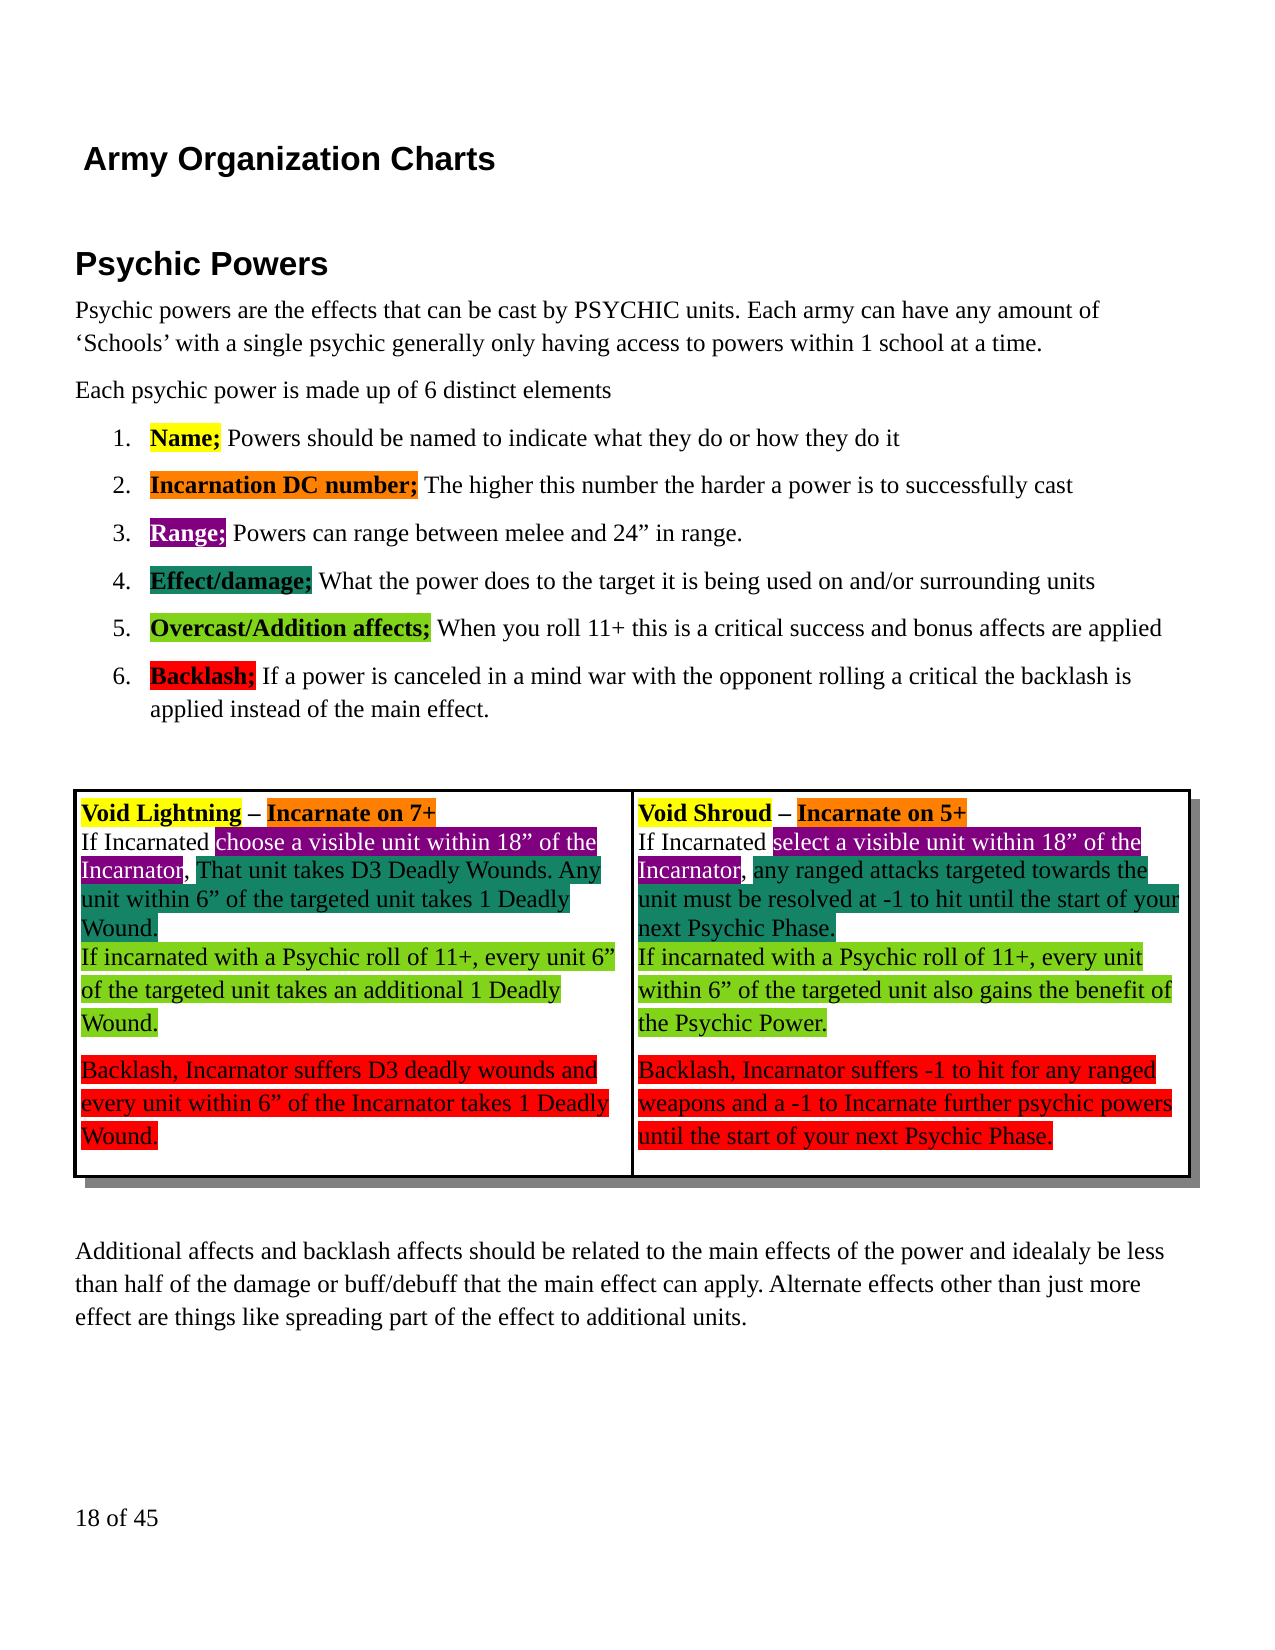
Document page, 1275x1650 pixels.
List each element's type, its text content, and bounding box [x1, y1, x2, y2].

text Psychic powers are the effects that can be cast by PSYCHIC units. Each army can have any amount of ‘Schools’ with a single psychic generally only having access to powers within 1 school at a time. [75, 295, 1200, 356]
list Incarnation DC number; The higher this number the harder a power is to successfully cast [112, 471, 1200, 499]
list Backlash; If a power is canceled in a mind war with the opponent rolling a critical the backlash is applied instead of the main effect. [112, 661, 1200, 723]
text Each psychic power is made up of 6 distinct elements [75, 375, 1200, 404]
list Overcast/Addition affects; When you roll 11+ this is a critical success and bonus affects are applied [112, 613, 1200, 642]
list Effect/damage; What the power does to the target it is being used on and/or surrounding units [112, 566, 1200, 594]
subtitle Psychic Powers [75, 244, 1200, 282]
list Name; Powers should be named to indicate what they do or how they do it [112, 423, 1200, 452]
subtitle Army Organization Charts [75, 139, 1200, 177]
table_header Void Lightning – Incarnate on 7+ If Incarnated choose a visible unit within 18” of the Incarnator, That unit takes D3 Deadly Wounds. Any unit within 6” of the targeted unit takes 1 Deadly Wound. If incarnated with a Psychic roll of 11+, every unit 6” of the targeted unit takes an additional 1 Deadly Wound. Backlash, Incarnator suffers D3 deadly wounds and every unit within 6” of the Incarnator takes 1 Deadly Wound. [77, 792, 631, 1175]
list Range; Powers can range between melee and 24” in range. [112, 518, 1200, 547]
table_header Void Shroud – Incarnate on 5+ If Incarnated select a visible unit within 18” of the Incarnator, any ranged attacks targeted towards the unit must be resolved at -1 to hit until the start of your next Psychic Phase. If incarnated with a Psychic roll of 11+, every unit within 6” of the targeted unit also gains the benefit of the Psychic Power. Backlash, Incarnator suffers -1 to hit for any ranged weapons and a -1 to Incarnate further psychic powers until the start of your next Psychic Phase. [634, 792, 1188, 1175]
text Additional affects and backlash affects should be related to the main effects of the power and idealaly be less than half of the damage or buff/debuff that the main effect can apply. Alternate effects other than just more effect are things like spreading part of the effect to additional units. [75, 1236, 1200, 1331]
